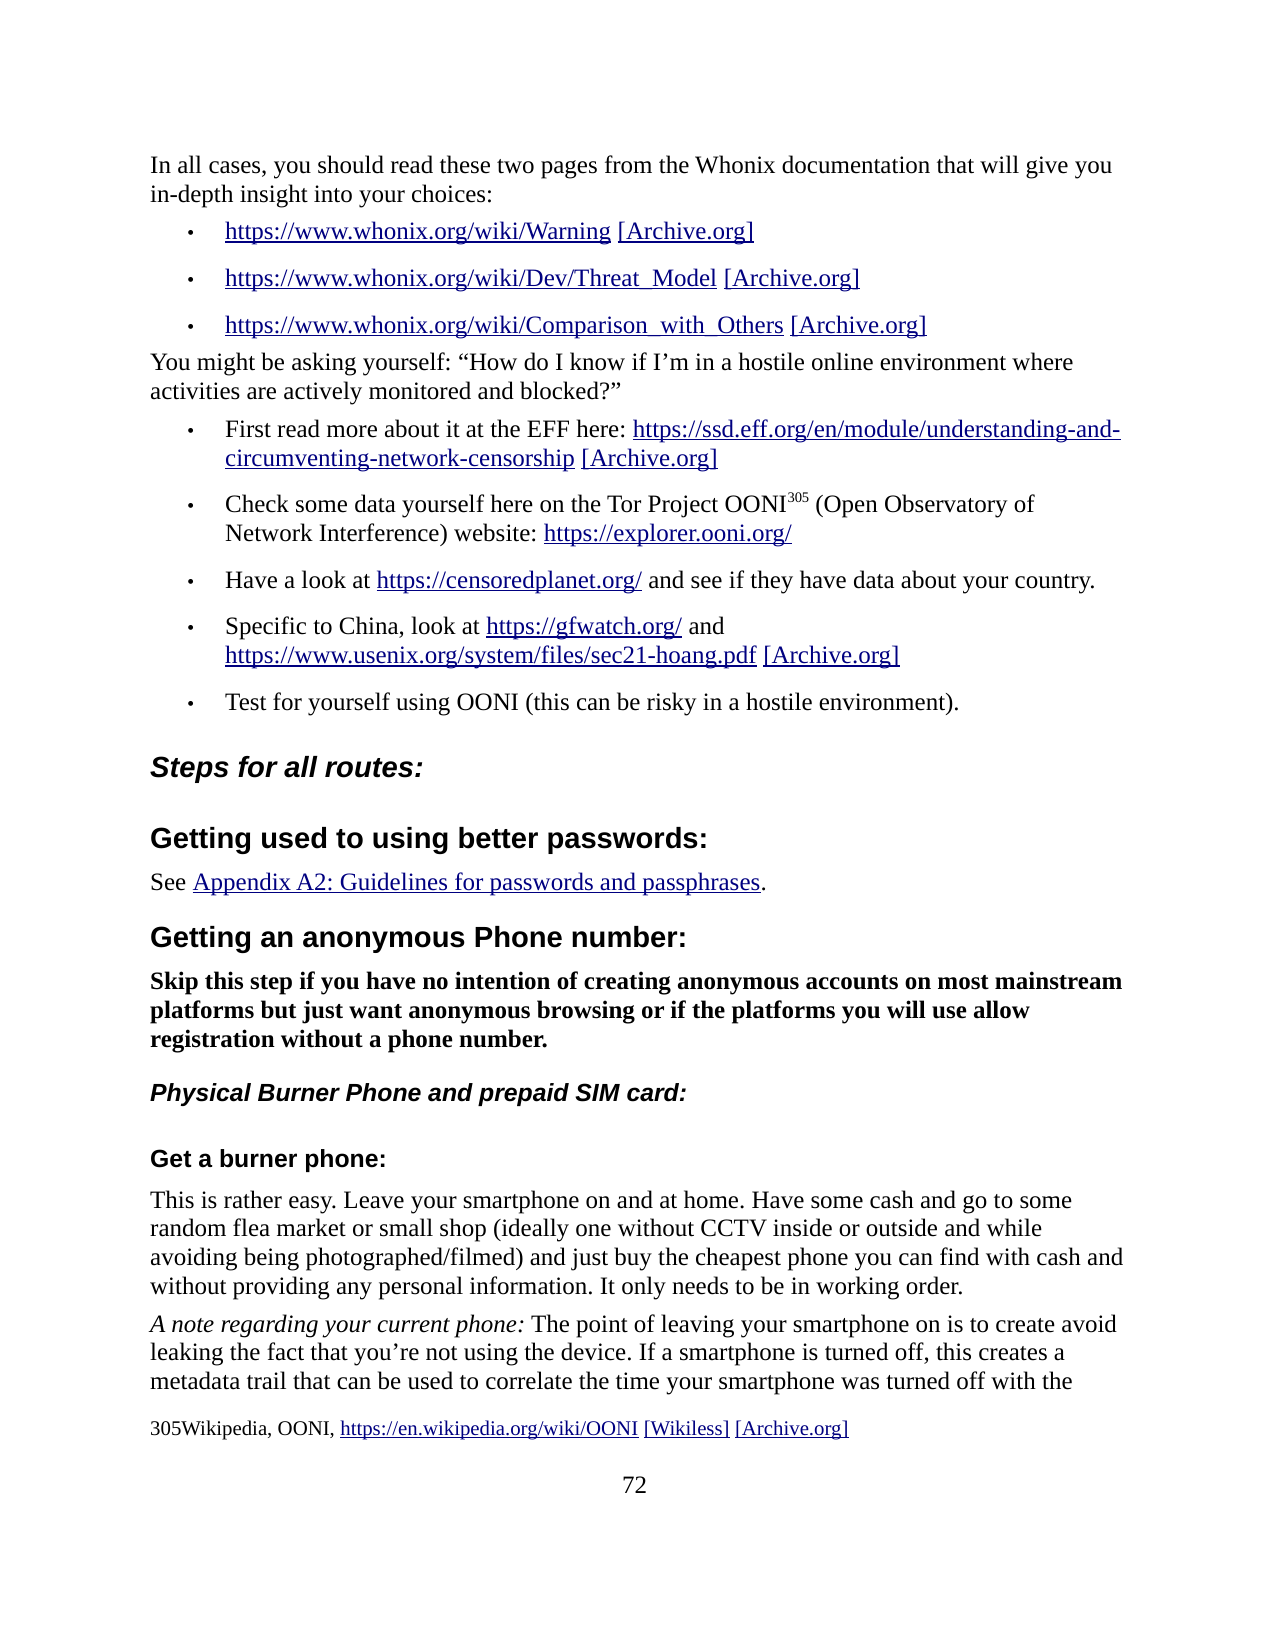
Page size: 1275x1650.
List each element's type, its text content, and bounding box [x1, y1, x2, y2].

list https://www.whonix.org/wiki/Warning [Archive.org] [187, 216, 1125, 245]
text You might be asking yourself: “How do I know if I’m in a hostile online environment where activities are actively monitored and blocked?” [150, 347, 1125, 405]
text Skip this step if you have no intention of creating anonymous accounts on most mainstream platforms but just want anonymous browsing or if the platforms you will use allow registration without a phone number. [150, 966, 1125, 1053]
subtitle Getting an anonymous Phone number: [150, 920, 1125, 954]
subtitle Steps for all routes: [150, 749, 1125, 783]
subtitle Get a burner phone: [150, 1144, 1125, 1172]
list First read more about it at the EFF here: https://ssd.eff.org/en/module/understanding-and-circumventing-network-censorship [Archive.org] [187, 414, 1125, 471]
list Check some data yourself here on the Tor Project OONI (Open Observatory of Network Interference) website: https://explorer.ooni.org/ [187, 489, 1125, 547]
text This is rather easy. Leave your smartphone on and at home. Have some cash and go to some random flea market or small shop (ideally one without CCTV inside or outside and while avoiding being photographed/filmed) and just buy the cheapest phone you can find with cash and without providing any personal information. It only needs to be in working order. [150, 1185, 1125, 1300]
subtitle Getting used to using better passwords: [150, 821, 1125, 854]
text In all cases, you should read these two pages from the Whonix documentation that will give you in-depth insight into your choices: [150, 150, 1125, 207]
list Specific to China, look at https://gfwatch.org/ and https://www.usenix.org/system/files/sec21-hoang.pdf [Archive.org] [187, 611, 1125, 669]
list https://www.whonix.org/wiki/Comparison_with_Others [Archive.org] [187, 310, 1125, 338]
list Wikipedia, OONI, https://en.wikipedia.org/wiki/OONI [Wikiless] [Archive.org] [150, 1416, 1125, 1440]
list Test for yourself using OONI (this can be risky in a hostile environment). [187, 687, 1125, 716]
text See Appendix A2: Guidelines for passwords and passphrases. [150, 867, 1125, 895]
subtitle Physical Burner Phone and prepaid SIM card: [150, 1078, 1125, 1106]
list https://www.whonix.org/wiki/Dev/Threat_Model [Archive.org] [187, 263, 1125, 292]
text A note regarding your current phone: The point of leaving your smartphone on is to create avoid leaking the fact that you’re not using the device. If a smartphone is turned off, this creates a metadata trail that can be used to correlate the time your smartphone was turned off with the [150, 1309, 1125, 1395]
list Have a look at https://censoredplanet.org/ and see if they have data about your country. [187, 565, 1125, 593]
